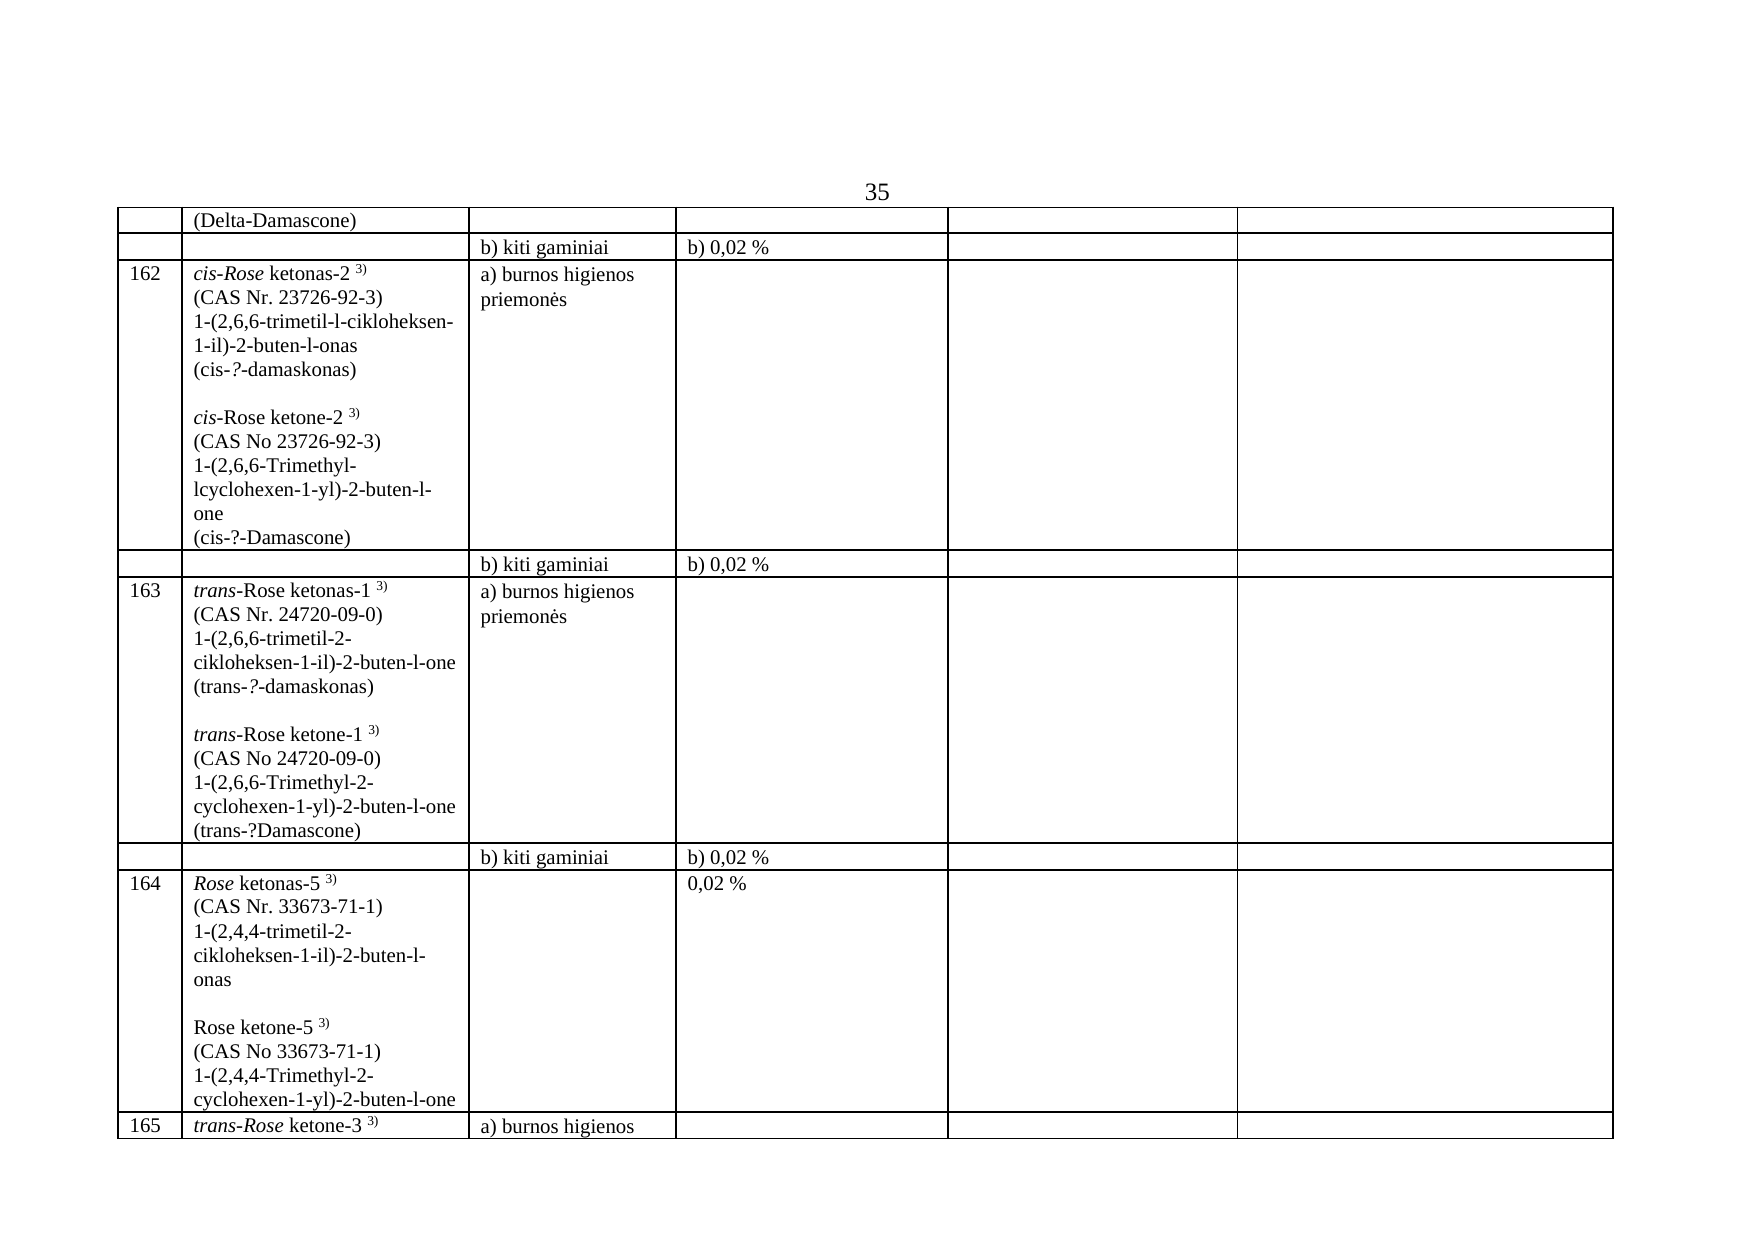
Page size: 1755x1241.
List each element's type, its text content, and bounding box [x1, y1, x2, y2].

table_cell [1614, 207, 1754, 232]
table_cell b) kiti gaminiai [470, 844, 675, 869]
table_cell [1238, 1113, 1612, 1138]
table_cell [677, 1113, 947, 1138]
table_cell [949, 261, 1237, 549]
table_cell a) burnos higienos [470, 1113, 675, 1138]
table_cell [949, 871, 1237, 1111]
table_cell [949, 578, 1237, 842]
table_cell [119, 551, 181, 576]
table_cell [183, 551, 468, 576]
table_cell 164 [119, 871, 181, 1111]
table_cell [470, 871, 675, 1111]
table_cell [677, 261, 947, 549]
table_cell [677, 208, 947, 232]
table_cell [1238, 551, 1612, 576]
table_cell [1614, 232, 1754, 259]
table_cell [119, 234, 181, 259]
table_cell a) burnos higienos priemonės [470, 578, 675, 842]
table_cell [949, 551, 1237, 576]
table_cell a) burnos higienos priemonės [470, 261, 675, 549]
table_cell 0,02 % [677, 871, 947, 1111]
table_cell [1238, 234, 1612, 259]
table_cell 163 [119, 578, 181, 842]
table_cell [1614, 842, 1754, 869]
table_cell [677, 578, 947, 842]
table_cell [119, 844, 181, 869]
table_cell 162 [119, 261, 181, 549]
table_cell [1614, 869, 1754, 1111]
table_cell [1238, 261, 1612, 549]
table_cell [1614, 1111, 1754, 1138]
table_cell b) 0,02 % [677, 844, 947, 869]
table_cell 165 [119, 1113, 181, 1138]
table_cell [183, 234, 468, 259]
table_cell trans-Rose ketone-3 3) [183, 1113, 468, 1138]
table_cell [119, 208, 181, 232]
table_cell (Delta-Damascone) [183, 208, 468, 232]
table_cell [949, 234, 1237, 259]
table_cell b) 0,02 % [677, 551, 947, 576]
table_cell [183, 844, 468, 869]
table_cell [1614, 549, 1754, 576]
table_cell cis-Rose ketonas-2 3) (CAS Nr. 23726-92-3) 1-(2,6,6-trimetil-l-cikloheksen-1-il)-2-buten-l-onas (cis-?-damaskonas) cis-Rose ketone-2 3) (CAS No 23726-92-3) 1-(2,6,6-Trimethyl-lcyclohexen-1-yl)-2-buten-l-one (cis-?-Damascone) [183, 261, 468, 549]
table_cell [470, 208, 675, 232]
table_cell [949, 1113, 1237, 1138]
table_cell [1614, 259, 1754, 549]
table_cell b) kiti gaminiai [470, 551, 675, 576]
table_cell b) kiti gaminiai [470, 234, 675, 259]
table_cell [949, 844, 1237, 869]
table_cell [1614, 576, 1754, 842]
table_cell [1238, 578, 1612, 842]
table_cell [1238, 844, 1612, 869]
table_cell b) 0,02 % [677, 234, 947, 259]
table_cell [1238, 871, 1612, 1111]
table_cell [949, 208, 1237, 232]
table_cell trans-Rose ketonas-1 3) (CAS Nr. 24720-09-0) 1-(2,6,6-trimetil-2-cikloheksen-1-il)-2-buten-l-one (trans-?-damaskonas) trans-Rose ketone-1 3) (CAS No 24720-09-0) 1-(2,6,6-Trimethyl-2-cyclohexen-1-yl)-2-buten-l-one (trans-?Damascone) [183, 578, 468, 842]
table_cell [1238, 208, 1612, 232]
table_cell Rose ketonas-5 3) (CAS Nr. 33673-71-1) 1-(2,4,4-trimetil-2-cikloheksen-1-il)-2-buten-l-onas Rose ketone-5 3) (CAS No 33673-71-1) 1-(2,4,4-Trimethyl-2-cyclohexen-1-yl)-2-buten-l-one [183, 871, 468, 1111]
